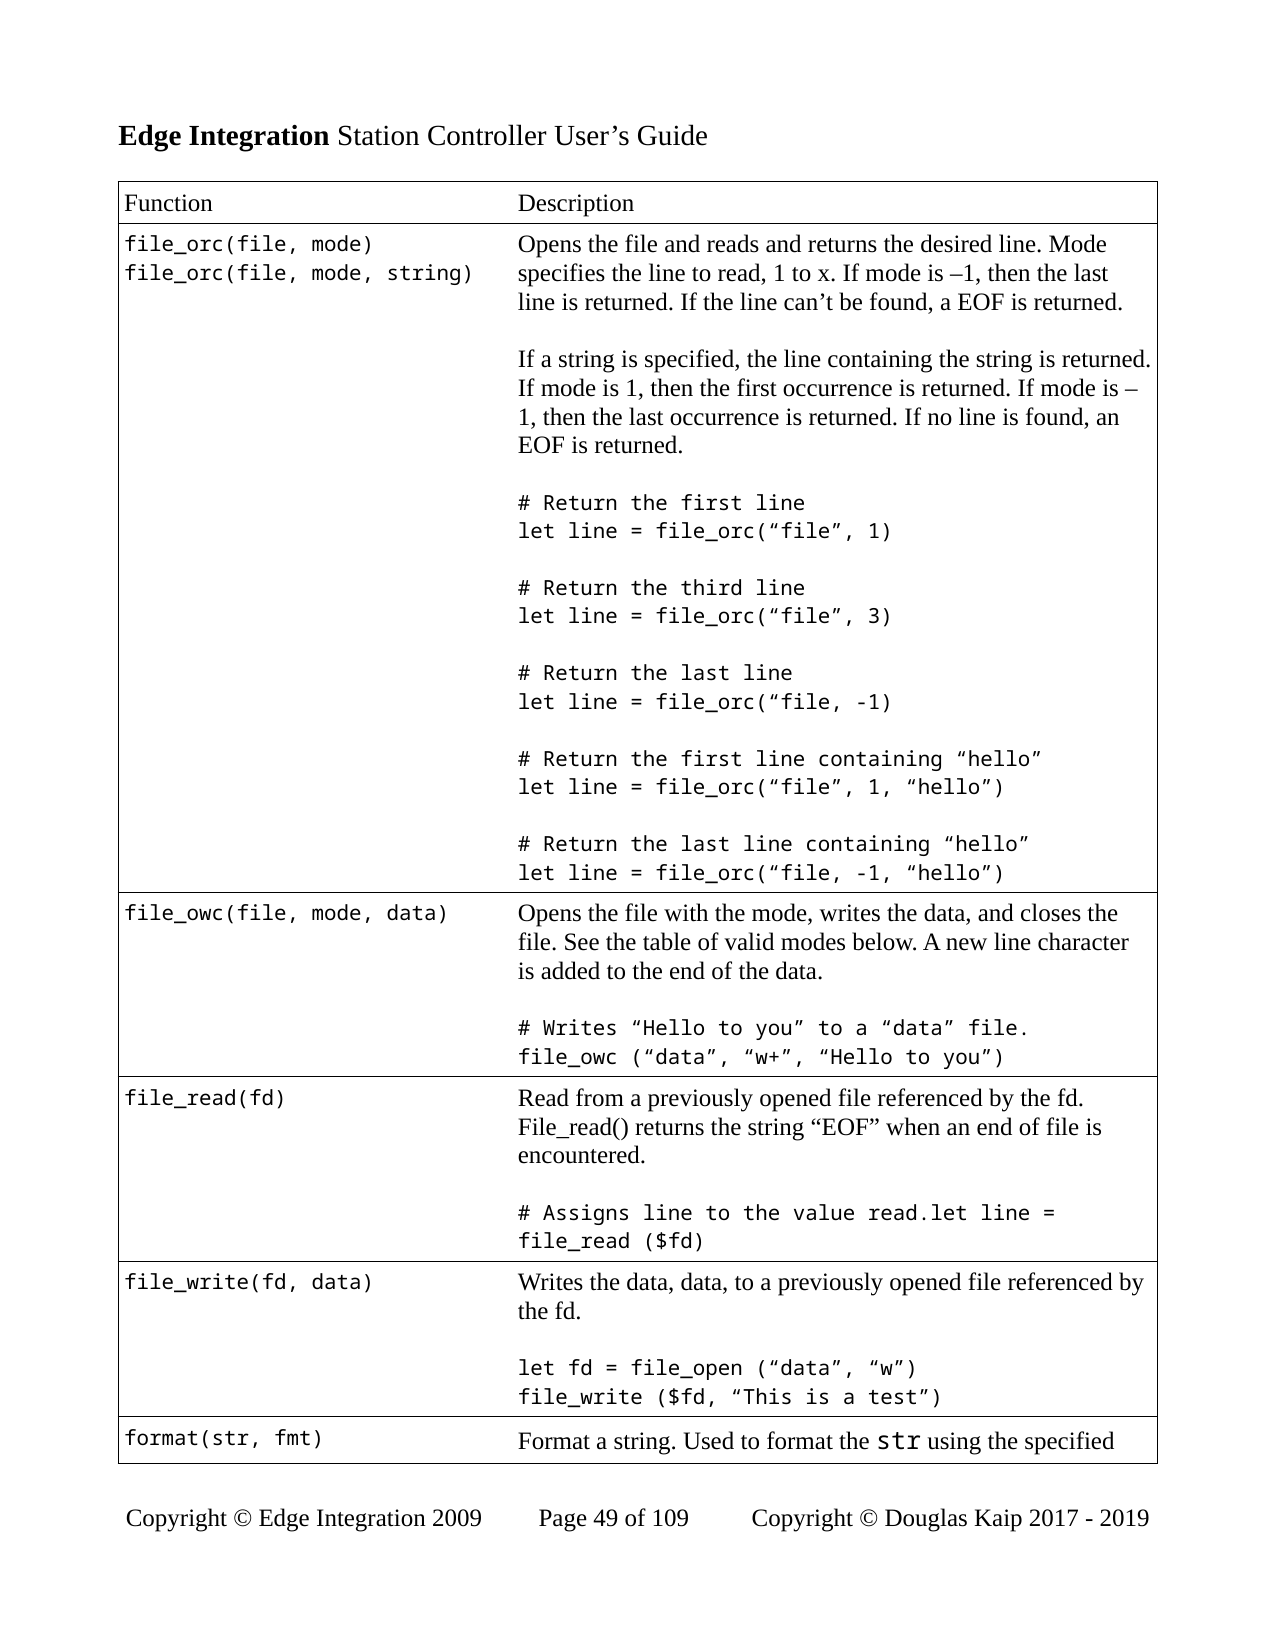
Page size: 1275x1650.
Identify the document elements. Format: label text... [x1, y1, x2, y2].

table_cell format(str, fmt) [119, 1417, 512, 1463]
table_cell file_write(fd, data) [119, 1262, 512, 1416]
table_cell file_owc(file, mode, data) [119, 893, 512, 1076]
table_header Description [512, 182, 1157, 222]
table_cell file_orc(file, mode) file_orc(file, mode, string) [119, 224, 512, 892]
table_cell file_read(fd) [119, 1077, 512, 1261]
table_cell Opens the file and reads and returns the desired line. Mode specifies the line to read, 1 to x. If mode is –1, then the last line is returned. If the line can’t be found, a EOF is returned. If a string is specified, the line containing the string is returned. If mode is 1, then the first occurrence is returned. If mode is –1, then the last occurrence is returned. If no line is found, an EOF is returned. # Return the first line let line = file_orc(“file”, 1) # Return the third line let line = file_orc(“file”, 3) # Return the last line let line = file_orc(“file, -1) # Return the first line containing “hello” let line = file_orc(“file”, 1, “hello”) # Return the last line containing “hello” let line = file_orc(“file, -1, “hello”) [512, 224, 1157, 892]
table_header Function [119, 182, 512, 222]
table_cell Read from a previously opened file referenced by the fd. File_read() returns the string “EOF” when an end of file is encountered. # Assigns line to the value read.let line = file_read ($fd) [512, 1077, 1157, 1261]
table_cell Format a string. Used to format the str using the specified [512, 1417, 1157, 1463]
table_cell Opens the file with the mode, writes the data, and closes the file. See the table of valid modes below. A new line character is added to the end of the data. # Writes “Hello to you” to a “data” file. file_owc (“data”, “w+”, “Hello to you”) [512, 893, 1157, 1076]
table_cell Writes the data, data, to a previously opened file referenced by the fd. let fd = file_open (“data”, “w”) file_write ($fd, “This is a test”) [512, 1262, 1157, 1416]
